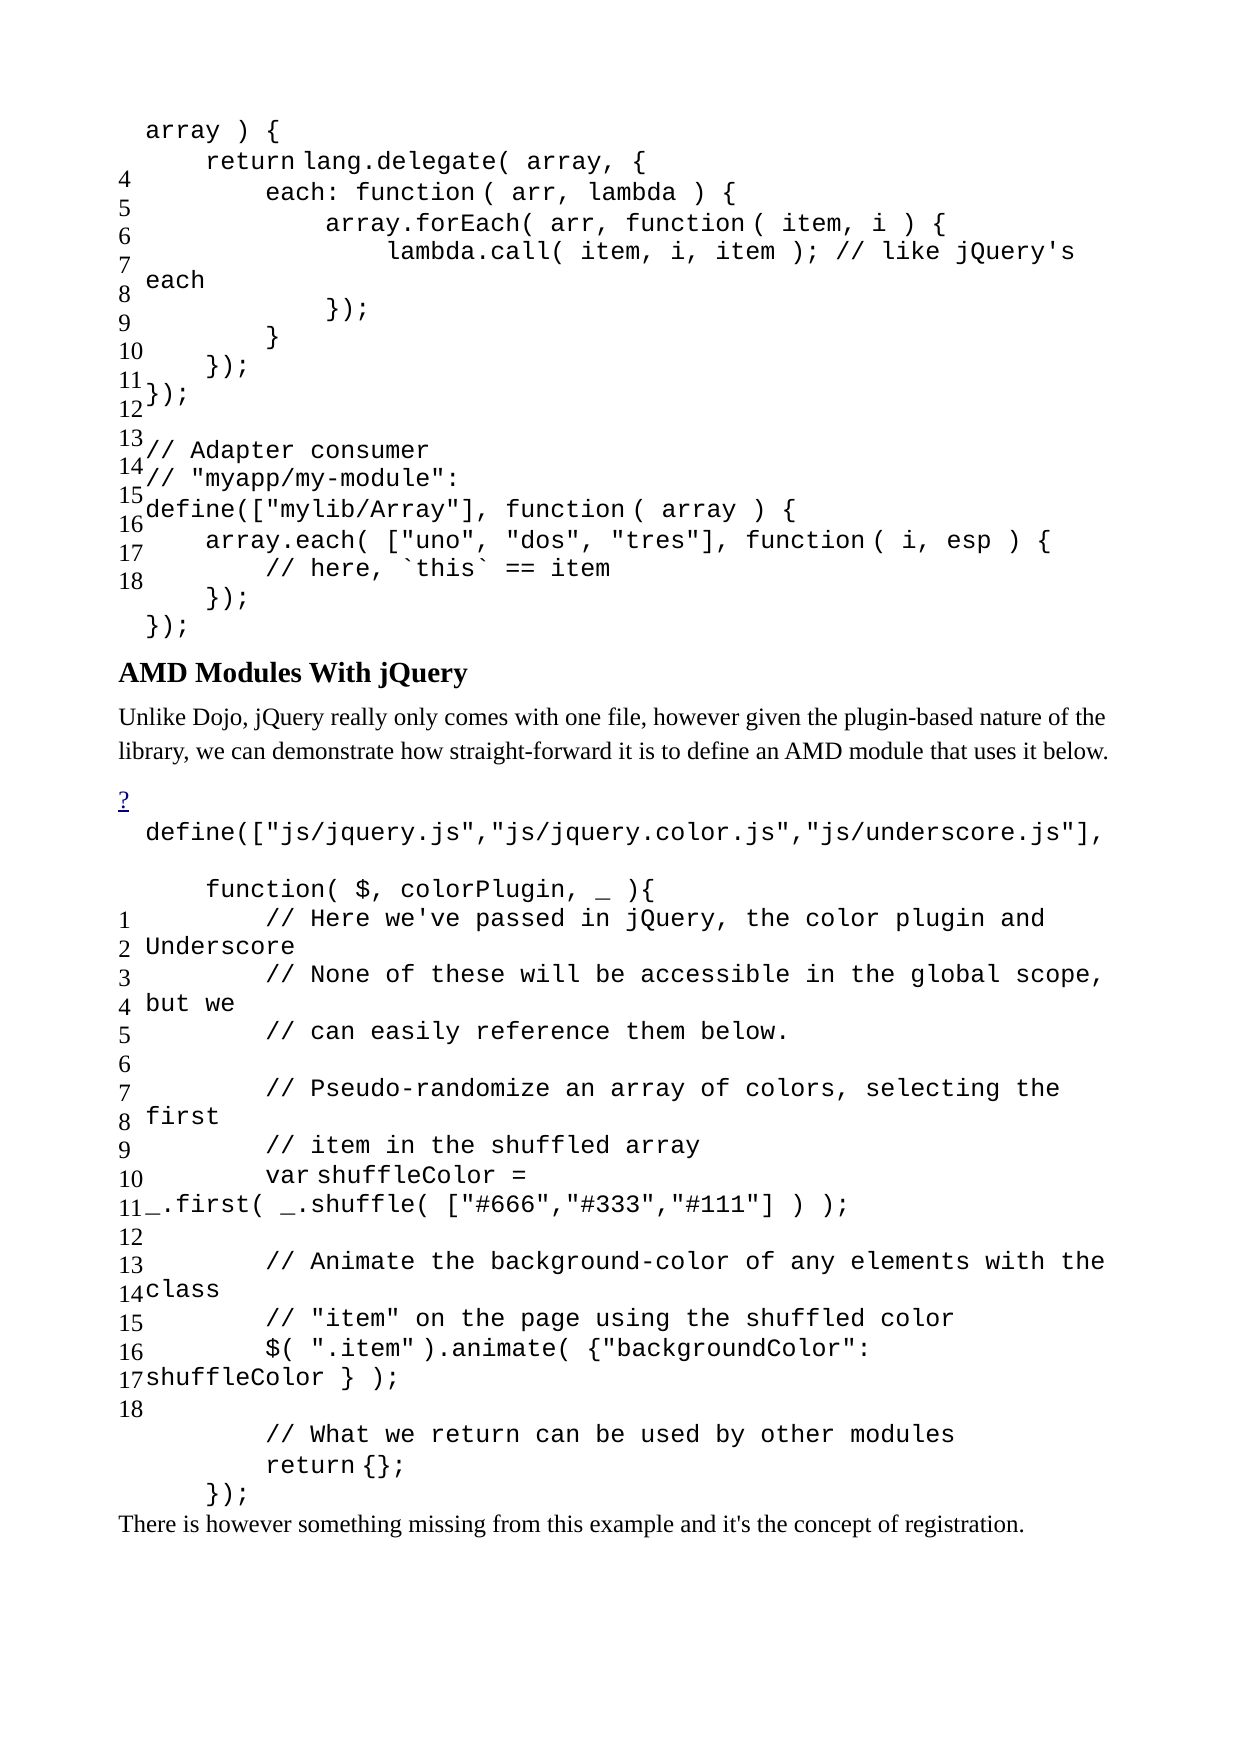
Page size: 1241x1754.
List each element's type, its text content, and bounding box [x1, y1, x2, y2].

text There is however something missing from this example and it's the concept of registration. [118, 1509, 1122, 1538]
table_header 4 5 6 7 8 9 10 11 12 13 14 15 16 17 18 [118, 118, 145, 641]
subtitle AMD Modules With jQuery [118, 656, 1122, 689]
text Unlike Dojo, jQuery really only comes with one file, however given the plugin-based nature of the library, we can demonstrate how straight-forward it is to define an AMD module that uses it below. [118, 702, 1122, 765]
table_header define(["js/jquery.js","js/jquery.color.js","js/underscore.js"], function( $, colorPlugin, _ ){ // Here we've passed in jQuery, the color plugin and Underscore // None of these will be accessible in the global scope, but we // can easily reference them below. // Pseudo-randomize an array of colors, selecting the first // item in the shuffled array var shuffleColor = _.first( _.shuffle( ["#666","#333","#111"] ) ); // Animate the background-color of any elements with the class // "item" on the page using the shuffled color $( ".item" ).animate( {"backgroundColor": shuffleColor } ); // What we return can be used by other modules return {}; }); [145, 820, 1122, 1509]
table_header 1 2 3 4 5 6 7 8 9 10 11 12 13 14 15 16 17 18 [118, 820, 145, 1509]
text ? [118, 785, 1122, 814]
table_header array ) { return lang.delegate( array, { each: function ( arr, lambda ) { array.forEach( arr, function ( item, i ) { lambda.call( item, i, item ); // like jQuery's each }); } }); }); // Adapter consumer // "myapp/my-module": define(["mylib/Array"], function ( array ) { array.each( ["uno", "dos", "tres"], function ( i, esp ) { // here, `this` == item }); }); [145, 118, 1122, 641]
